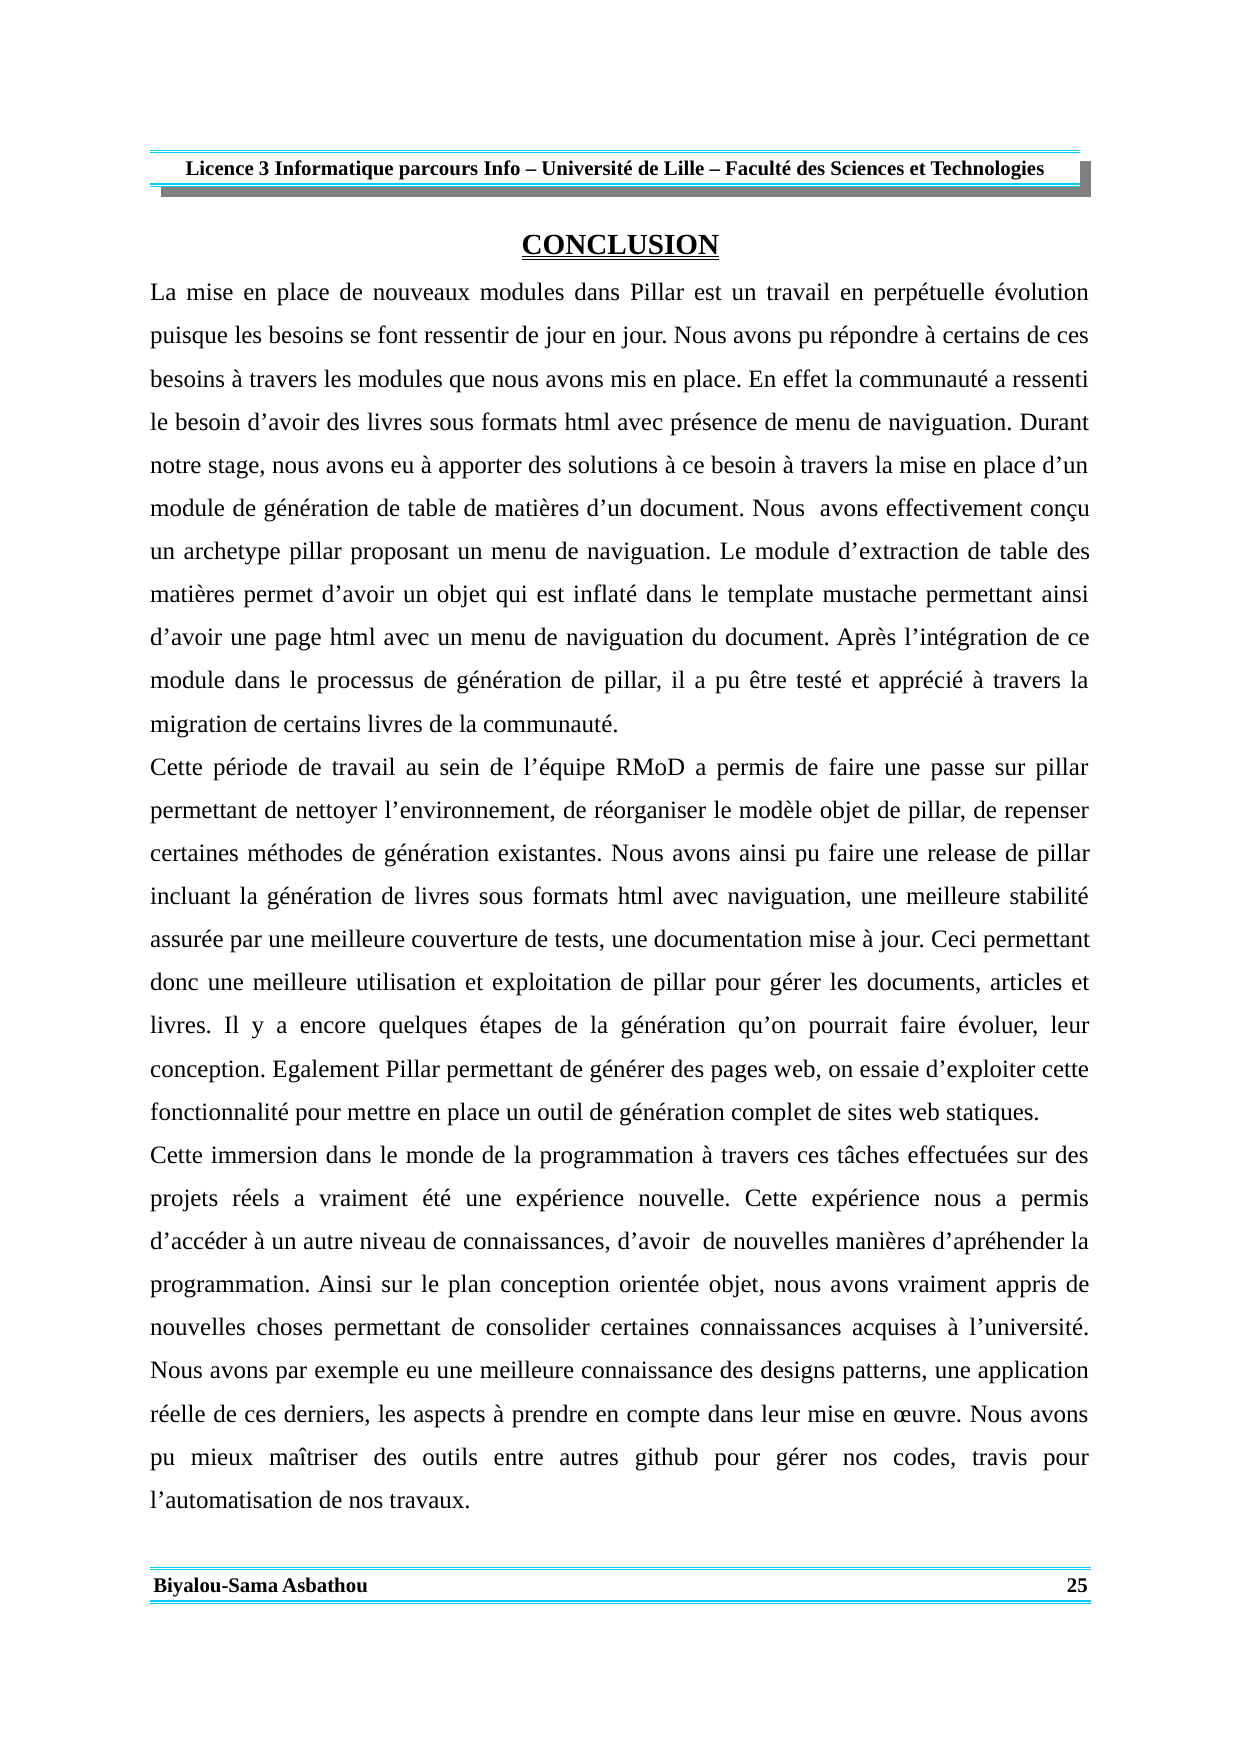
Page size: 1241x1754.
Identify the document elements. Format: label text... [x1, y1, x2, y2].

text CONCLUSION [150, 227, 1091, 261]
text La mise en place de nouveaux modules dans Pillar est un travail en perpétuelle évolution puisque les besoins se font ressentir de jour en jour. Nous avons pu répondre à certains de ces besoins à travers les modules que nous avons mis en place. En effet la communauté a ressenti le besoin d’avoir des livres sous formats html avec présence de menu de naviguation. Durant notre stage, nous avons eu à apporter des solutions à ce besoin à travers la mise en place d’un module de génération de table de matières d’un document. Nous avons effectivement conçu un archetype pillar proposant un menu de naviguation. Le module d’extraction de table des matières permet d’avoir un objet qui est inflaté dans le template mustache permettant ainsi d’avoir une page html avec un menu de naviguation du document. Après l’intégration de ce module dans le processus de génération de pillar, il a pu être testé et apprécié à travers la migration de certains livres de la communauté. [150, 277, 1091, 737]
text Cette immersion dans le monde de la programmation à travers ces tâches effectuées sur des projets réels a vraiment été une expérience nouvelle. Cette expérience nous a permis d’accéder à un autre niveau de connaissances, d’avoir de nouvelles manières d’apréhender la programmation. Ainsi sur le plan conception orientée objet, nous avons vraiment appris de nouvelles choses permettant de consolider certaines connaissances acquises à l’université. Nous avons par exemple eu une meilleure connaissance des designs patterns, une application réelle de ces derniers, les aspects à prendre en compte dans leur mise en œuvre. Nous avons pu mieux maîtriser des outils entre autres github pour gérer nos codes, travis pour l’automatisation de nos travaux. [150, 1140, 1091, 1514]
text Cette période de travail au sein de l’équipe RMoD a permis de faire une passe sur pillar permettant de nettoyer l’environnement, de réorganiser le modèle objet de pillar, de repenser certaines méthodes de génération existantes. Nous avons ainsi pu faire une release de pillar incluant la génération de livres sous formats html avec naviguation, une meilleure stabilité assurée par une meilleure couverture de tests, une documentation mise à jour. Ceci permettant donc une meilleure utilisation et exploitation de pillar pour gérer les documents, articles et livres. Il y a encore quelques étapes de la génération qu’on pourrait faire évoluer, leur conception. Egalement Pillar permettant de générer des pages web, on essaie d’exploiter cette fonctionnalité pour mettre en place un outil de génération complet de sites web statiques. [150, 752, 1091, 1126]
